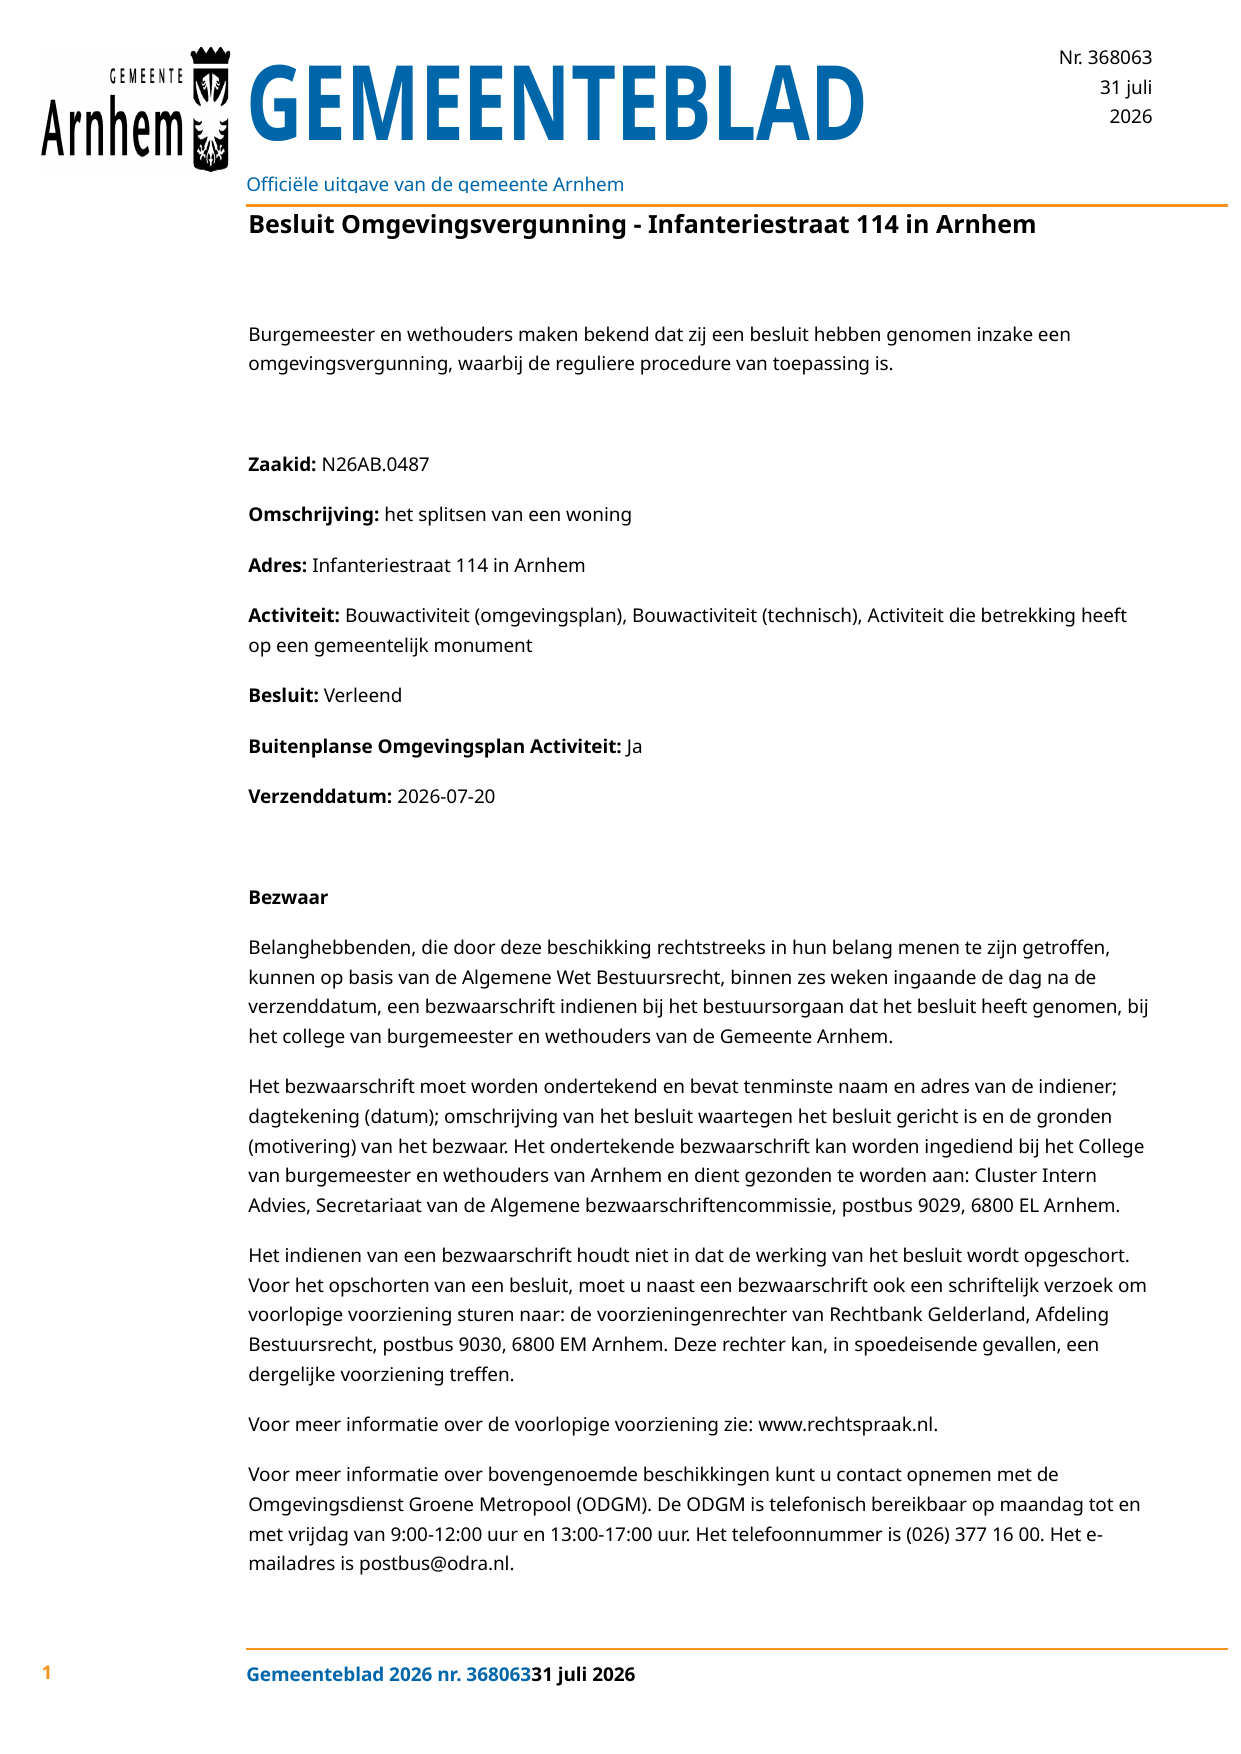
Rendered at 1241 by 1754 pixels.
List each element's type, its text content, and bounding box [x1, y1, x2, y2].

text Zaakid: N26AB.0487 [248, 451, 1152, 477]
text Activiteit: Bouwactiviteit (omgevingsplan), Bouwactiviteit (technisch), Activiteit die betrekking heeft op een gemeentelijk monument [248, 602, 1152, 658]
text Buitenplanse Omgevingsplan Activiteit: Ja [248, 733, 1152, 758]
text Belanghebbenden, die door deze beschikking rechtstreeks in hun belang menen te zijn getroffen, kunnen op basis van de Algemene Wet Bestuursrecht, binnen zes weken ingaande de dag na de verzenddatum, een bezwaarschrift indienen bij het bestuursorgaan dat het besluit heeft genomen, bij het college van burgemeester en wethouders van de Gemeente Arnhem. [248, 934, 1152, 1049]
text Besluit Omgevingsvergunning - Infanteriestraat 114 in Arnhem [248, 207, 1152, 241]
text Omschrijving: het splitsen van een woning [248, 502, 1152, 527]
text Verzenddatum: 2026-07-20 [248, 783, 1152, 809]
text Voor meer informatie over de voorlopige voorziening zie: www.rechtspraak.nl. [248, 1411, 1152, 1437]
text Bezwaar [248, 884, 1152, 910]
text Besluit: Verleend [248, 682, 1152, 708]
text Het indienen van een bezwaarschrift houdt niet in dat de werking van het besluit wordt opgeschort. Voor het opschorten van een besluit, moet u naast een bezwaarschrift ook een schriftelijk verzoek om voorlopige voorziening sturen naar: de voorzieningenrechter van Rechtbank Gelderland, Afdeling Bestuursrecht, postbus 9030, 6800 EM Arnhem. Deze rechter kan, in spoedeisende gevallen, een dergelijke voorziening treffen. [248, 1242, 1152, 1386]
text Voor meer informatie over bovengenoemde beschikkingen kunt u contact opnemen met de Omgevingsdienst Groene Metropool (ODGM). De ODGM is telefonisch bereikbaar op maandag tot en met vrijdag van 9:00-12:00 uur en 13:00-17:00 uur. Het telefoonnummer is (026) 377 16 00. Het e-mailadres is postbus@odra.nl. [248, 1462, 1152, 1576]
text Adres: Infanteriestraat 114 in Arnhem [248, 552, 1152, 578]
text Het bezwaarschrift moet worden ondertekend en bevat tenminste naam en adres van de indiener; dagtekening (datum); omschrijving van het besluit waartegen het besluit gericht is en de gronden (motivering) van het bezwaar. Het ondertekende bezwaarschrift kan worden ingediend bij het College van burgemeester en wethouders van Arnhem en dient gezonden te worden aan: Cluster Intern Advies, Secretariaat van de Algemene bezwaarschriftencommissie, postbus 9029, 6800 EL Arnhem. [248, 1074, 1152, 1218]
text Burgemeester en wethouders maken bekend dat zij een besluit hebben genomen inzake een omgevingsvergunning, waarbij de reguliere procedure van toepassing is. [248, 321, 1152, 376]
picture [41, 47, 231, 172]
